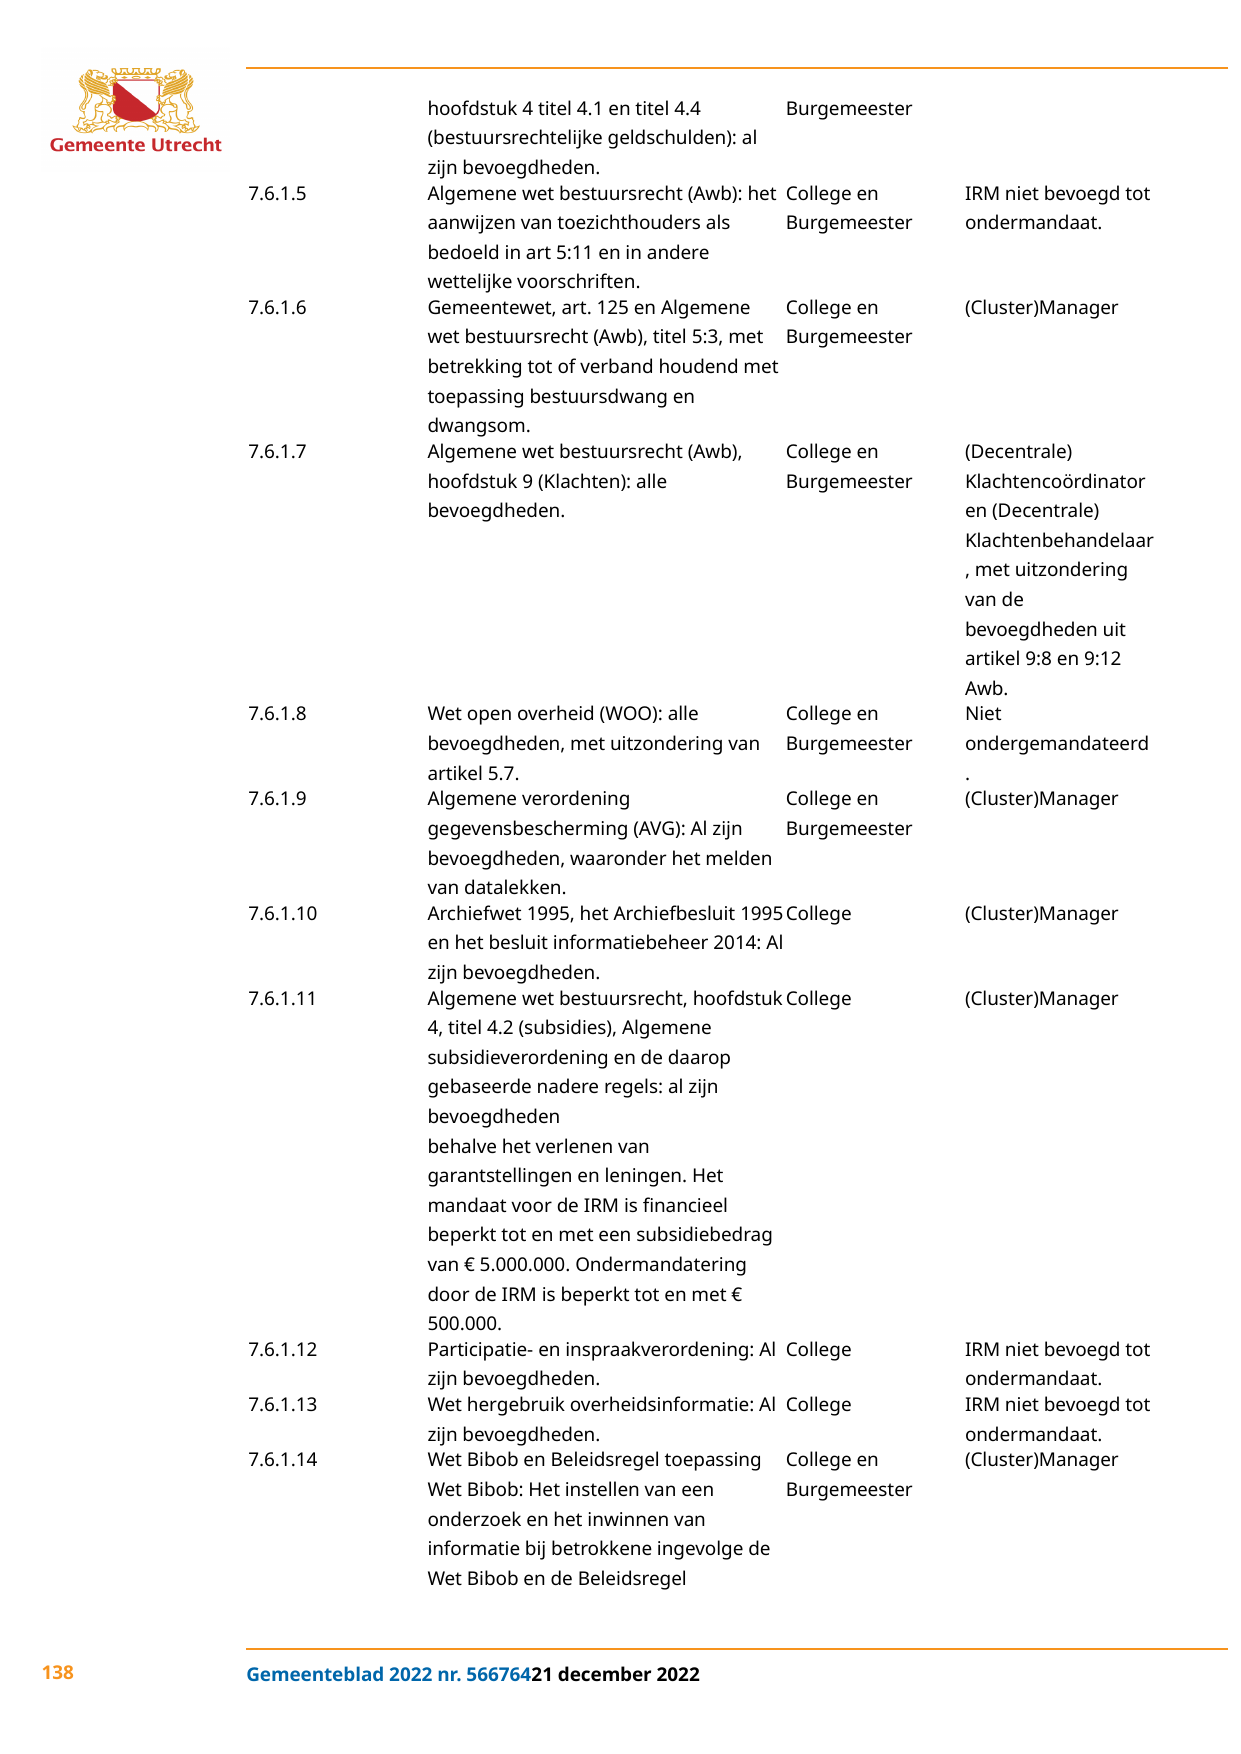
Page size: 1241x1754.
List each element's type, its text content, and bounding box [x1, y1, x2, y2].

table_cell IRM niet bevoegd tot ondermandaat. [965, 180, 1152, 294]
table_cell Wet Bibob en Beleidsregel toepassing Wet Bibob: Het instellen van een onderzoek en het inwinnen van informatie bij betrokkene ingevolge de Wet Bibob en de Beleidsregel [427, 1447, 786, 1591]
table_cell [248, 95, 427, 180]
table_cell Wet open overheid (WOO): alle bevoegdheden, met uitzondering van artikel 5.7. [427, 701, 786, 786]
table_cell Archiefwet 1995, het Archiefbesluit 1995 en het besluit informatiebeheer 2014: Al zijn bevoegdheden. [427, 900, 786, 985]
table_cell Algemene wet bestuursrecht (Awb): het aanwijzen van toezichthouders als bedoeld in art 5:11 en in andere wettelijke voorschriften. [427, 180, 786, 294]
table_cell College en Burgemeester [786, 438, 965, 701]
table_cell [965, 95, 1152, 180]
table_cell Wet hergebruik overheidsinformatie: Al zijn bevoegdheden. [427, 1391, 786, 1447]
table_cell Gemeentewet, art. 125 en Algemene wet bestuursrecht (Awb), titel 5:3, met betrekking tot of verband houdend met toepassing bestuursdwang en dwangsom. [427, 294, 786, 438]
table_cell (Cluster)Manager [965, 1447, 1152, 1591]
table_cell College en Burgemeester [786, 786, 965, 900]
table_cell Burgemeester [786, 95, 965, 180]
table_cell 7.6.1.14 [248, 1447, 427, 1591]
table_cell (Cluster)Manager [965, 900, 1152, 985]
table_cell 7.6.1.10 [248, 900, 427, 985]
table_cell Algemene wet bestuursrecht, hoofdstuk 4, titel 4.2 (subsidies), Algemene subsidieverordening en de daarop gebaseerde nadere regels: al zijn bevoegdheden behalve het verlenen van garantstellingen en leningen. Het mandaat voor de IRM is financieel beperkt tot en met een subsidiebedrag van € 5.000.000. Ondermandatering door de IRM is beperkt tot en met € 500.000. [427, 985, 786, 1336]
table_cell 7.6.1.8 [248, 701, 427, 786]
table_cell Algemene wet bestuursrecht (Awb), hoofdstuk 9 (Klachten): alle bevoegdheden. [427, 438, 786, 701]
table_cell 7.6.1.6 [248, 294, 427, 438]
table_cell College [786, 900, 965, 985]
table_cell Participatie- en inspraakverordening: Al zijn bevoegdheden. [427, 1336, 786, 1391]
table_cell 7.6.1.12 [248, 1336, 427, 1391]
table_cell 7.6.1.7 [248, 438, 427, 701]
table_cell Niet ondergemandateerd. [965, 701, 1152, 786]
table_cell IRM niet bevoegd tot ondermandaat. [965, 1391, 1152, 1447]
table_cell College [786, 1336, 965, 1391]
table_cell College en Burgemeester [786, 180, 965, 294]
table_cell College [786, 985, 965, 1336]
table_cell College en Burgemeester [786, 701, 965, 786]
table_cell (Cluster)Manager [965, 985, 1152, 1336]
table_cell Algemene verordening gegevensbescherming (AVG): Al zijn bevoegdheden, waaronder het melden van datalekken. [427, 786, 786, 900]
table_cell 7.6.1.13 [248, 1391, 427, 1447]
table_cell (Decentrale) Klachtencoördinator en (Decentrale) Klachtenbehandelaar, met uitzondering van de bevoegdheden uit artikel 9:8 en 9:12 Awb. [965, 438, 1152, 701]
table_cell 7.6.1.11 [248, 985, 427, 1336]
table_cell (Cluster)Manager [965, 294, 1152, 438]
table_cell IRM niet bevoegd tot ondermandaat. [965, 1336, 1152, 1391]
table_cell hoofdstuk 4 titel 4.1 en titel 4.4 (bestuursrechtelijke geldschulden): al zijn bevoegdheden. [427, 95, 786, 180]
table_cell 7.6.1.9 [248, 786, 427, 900]
table_cell College [786, 1391, 965, 1447]
table_cell College en Burgemeester [786, 294, 965, 438]
table_cell College en Burgemeester [786, 1447, 965, 1591]
table_cell (Cluster)Manager [965, 786, 1152, 900]
picture [41, 47, 231, 172]
table_cell 7.6.1.5 [248, 180, 427, 294]
